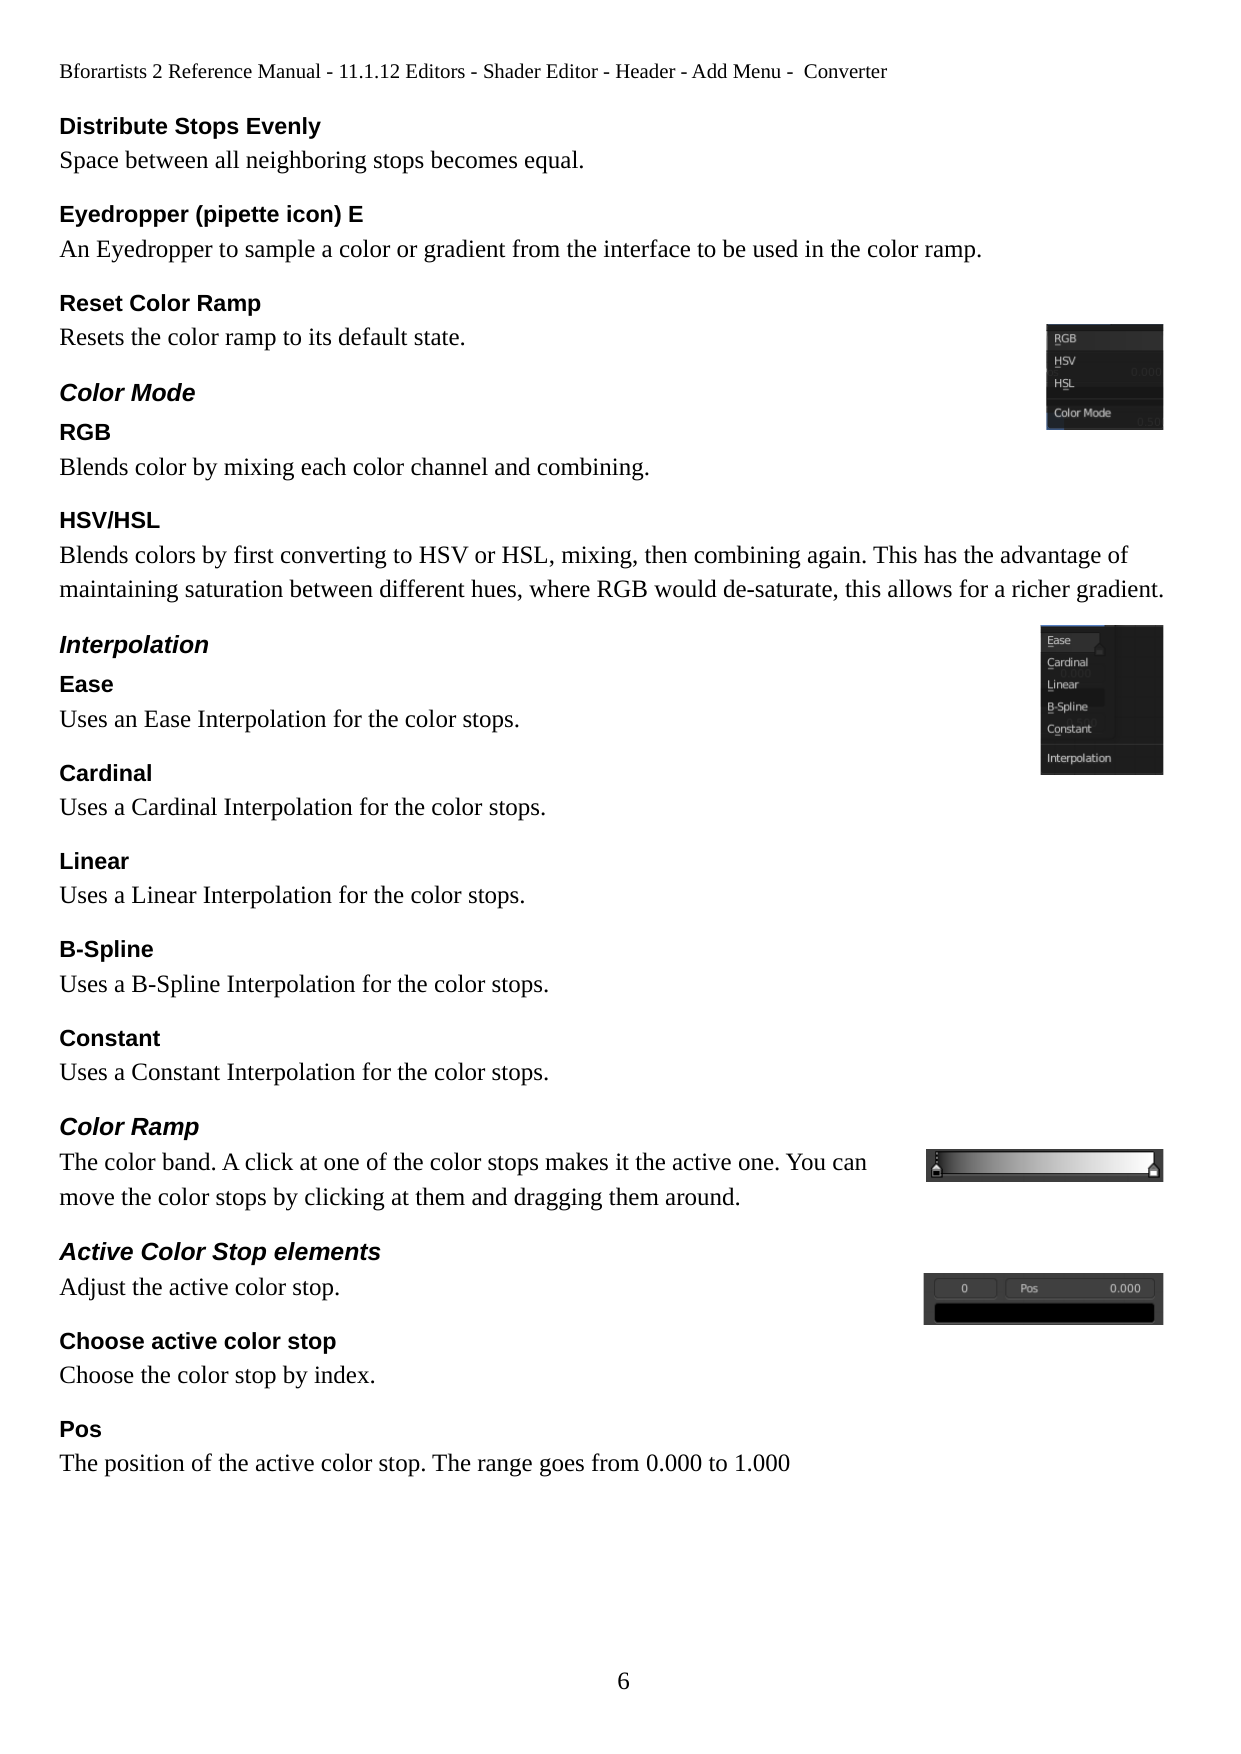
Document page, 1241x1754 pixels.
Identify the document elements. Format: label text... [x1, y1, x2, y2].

text The color band. A click at one of the color stops makes it the active one. You can move the color stops by clicking at them and dragging them around. [59, 1147, 1181, 1211]
text Uses a Constant Interpolation for the color stops. [59, 1057, 1181, 1086]
subtitle Interpolation [59, 630, 1040, 658]
subtitle Linear [59, 847, 1181, 874]
subtitle Reset Color Ramp [59, 289, 1181, 316]
text Choose the color stop by index. [59, 1360, 1181, 1389]
text Uses a Linear Interpolation for the color stops. [59, 881, 1181, 909]
subtitle Active Color Stop elements [59, 1237, 1181, 1266]
text Uses an Ease Interpolation for the color stops. [59, 704, 1040, 733]
picture [1040, 625, 1164, 775]
subtitle [1164, 378, 1181, 406]
text Blends colors by first converting to HSV or HSL, mixing, then combining again. This has the advantage of maintaining saturation between different hues, where RGB would de-saturate, this allows for a richer gradient. [59, 540, 1181, 603]
text Resets the color ramp to its default state. [59, 322, 1181, 351]
subtitle RGB [59, 419, 1181, 445]
subtitle Color Ramp [59, 1112, 1181, 1141]
subtitle Distribute Stops Evenly [59, 113, 1181, 139]
subtitle Cardinal [59, 759, 1181, 786]
subtitle Constant [59, 1024, 1181, 1051]
subtitle [1164, 630, 1181, 658]
subtitle Eyedropper (pipette icon) E [59, 201, 1181, 228]
subtitle [1164, 671, 1181, 698]
subtitle B-Spline [59, 936, 1181, 963]
picture [1046, 324, 1164, 430]
picture [926, 1149, 1164, 1182]
text Space between all neighboring stops becomes equal. [59, 146, 1181, 174]
subtitle Pos [59, 1416, 1181, 1442]
subtitle HSV/HSL [59, 507, 1181, 534]
text Uses a B-Spline Interpolation for the color stops. [59, 969, 1181, 998]
text Blends color by mixing each color channel and combining. [59, 452, 1181, 480]
text An Eyedropper to sample a color or gradient from the interface to be used in the color ramp. [59, 234, 1181, 263]
text The position of the active color stop. The range goes from 0.000 to 1.000 [59, 1448, 1181, 1477]
subtitle Color Mode [59, 378, 1046, 406]
picture [923, 1273, 1164, 1325]
subtitle Ease [59, 671, 1040, 698]
text Adjust the active color stop. [59, 1272, 1181, 1301]
text Uses a Cardinal Interpolation for the color stops. [59, 792, 1181, 821]
subtitle Choose active color stop [59, 1327, 1181, 1354]
